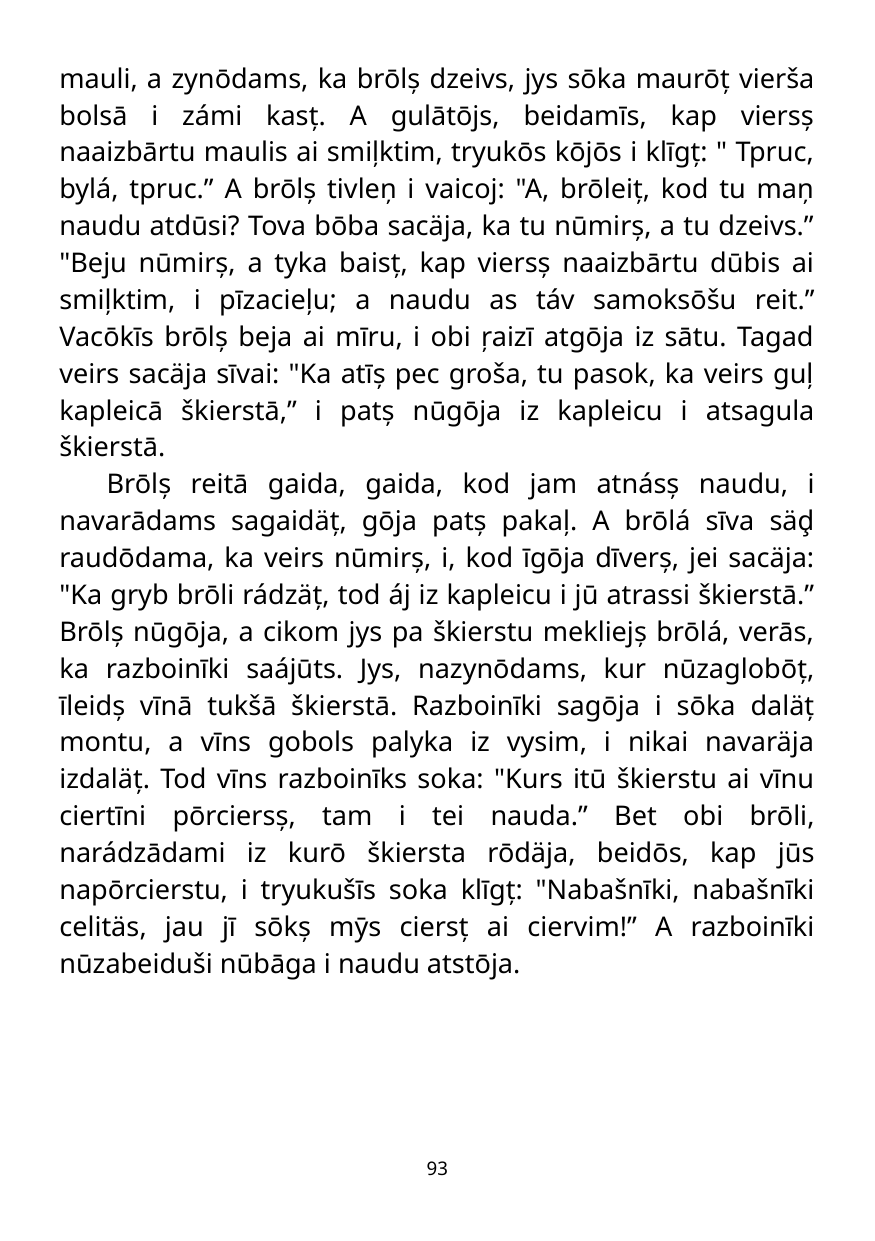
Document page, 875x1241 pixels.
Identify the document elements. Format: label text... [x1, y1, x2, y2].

text Brōlș reitā gaida, gaida, kod jam atnásș naudu, i navarādams sagaidäț, gōja patș pakaļ. A brōlá sīva säḑ raudōdama, ka veirs nūmirș, i, kod īgōja dīverș, jei sacäja: "Ka gryb brōli rádzäț, tod áj iz kapleicu i jū atrassi škierstā.” Brōlș nūgōja, a cikom jys pa škierstu mekliejș brōlá, verās, ka razboinīki saájūts. Jys, nazynōdams, kur nūzaglobōț, īleidș vīnā tukšā škierstā. Razboinīki sagōja i sōka daläț montu, a vīns gobols palyka iz vysim, i nikai navaräja izdaläț. Tod vīns razboinīks soka: "Kurs itū škierstu ai vīnu ciertīni pōrciersș, tam i tei nauda.” Bet obi brōli, narádzādami iz kurō škiersta rōdäja, beidōs, kap jūs napōrcierstu, i tryukušīs soka klīgț: "Nabašnīki, nabašnīki celitäs, jau jī sōkș mȳs ciersț ai ciervim!” A razboinīki nūzabeiduši nūbāga i naudu atstōja. [59, 465, 815, 981]
text mauli, a zynōdams, ka brōlș dzeivs, jys sōka maurōț vierša bolsā i zámi kasț. A gulātōjs, beidamīs, kap viersș naaizbārtu maulis ai smiļktim, tryukōs kōjōs i klīgț: " Tpruc, bylá, tpruc.” A brōlș tivleņ i vaicoj: "A, brōleiț, kod tu maņ naudu atdūsi? Tova bōba sacäja, ka tu nūmirș, a tu dzeivs.” "Beju nūmirș, a tyka baisț, kap viersș naaizbārtu dūbis ai smiļktim, i pīzacieļu; a naudu as táv samoksōšu reit.” Vacōkīs brōlș beja ai mīru, i obi ŗaizī atgōja iz sātu. Tagad veirs sacäja sīvai: "Ka atīș pec groša, tu pasok, ka veirs guļ kapleicā škierstā,” i patș nūgōja iz kapleicu i atsagula škierstā. [59, 59, 815, 465]
